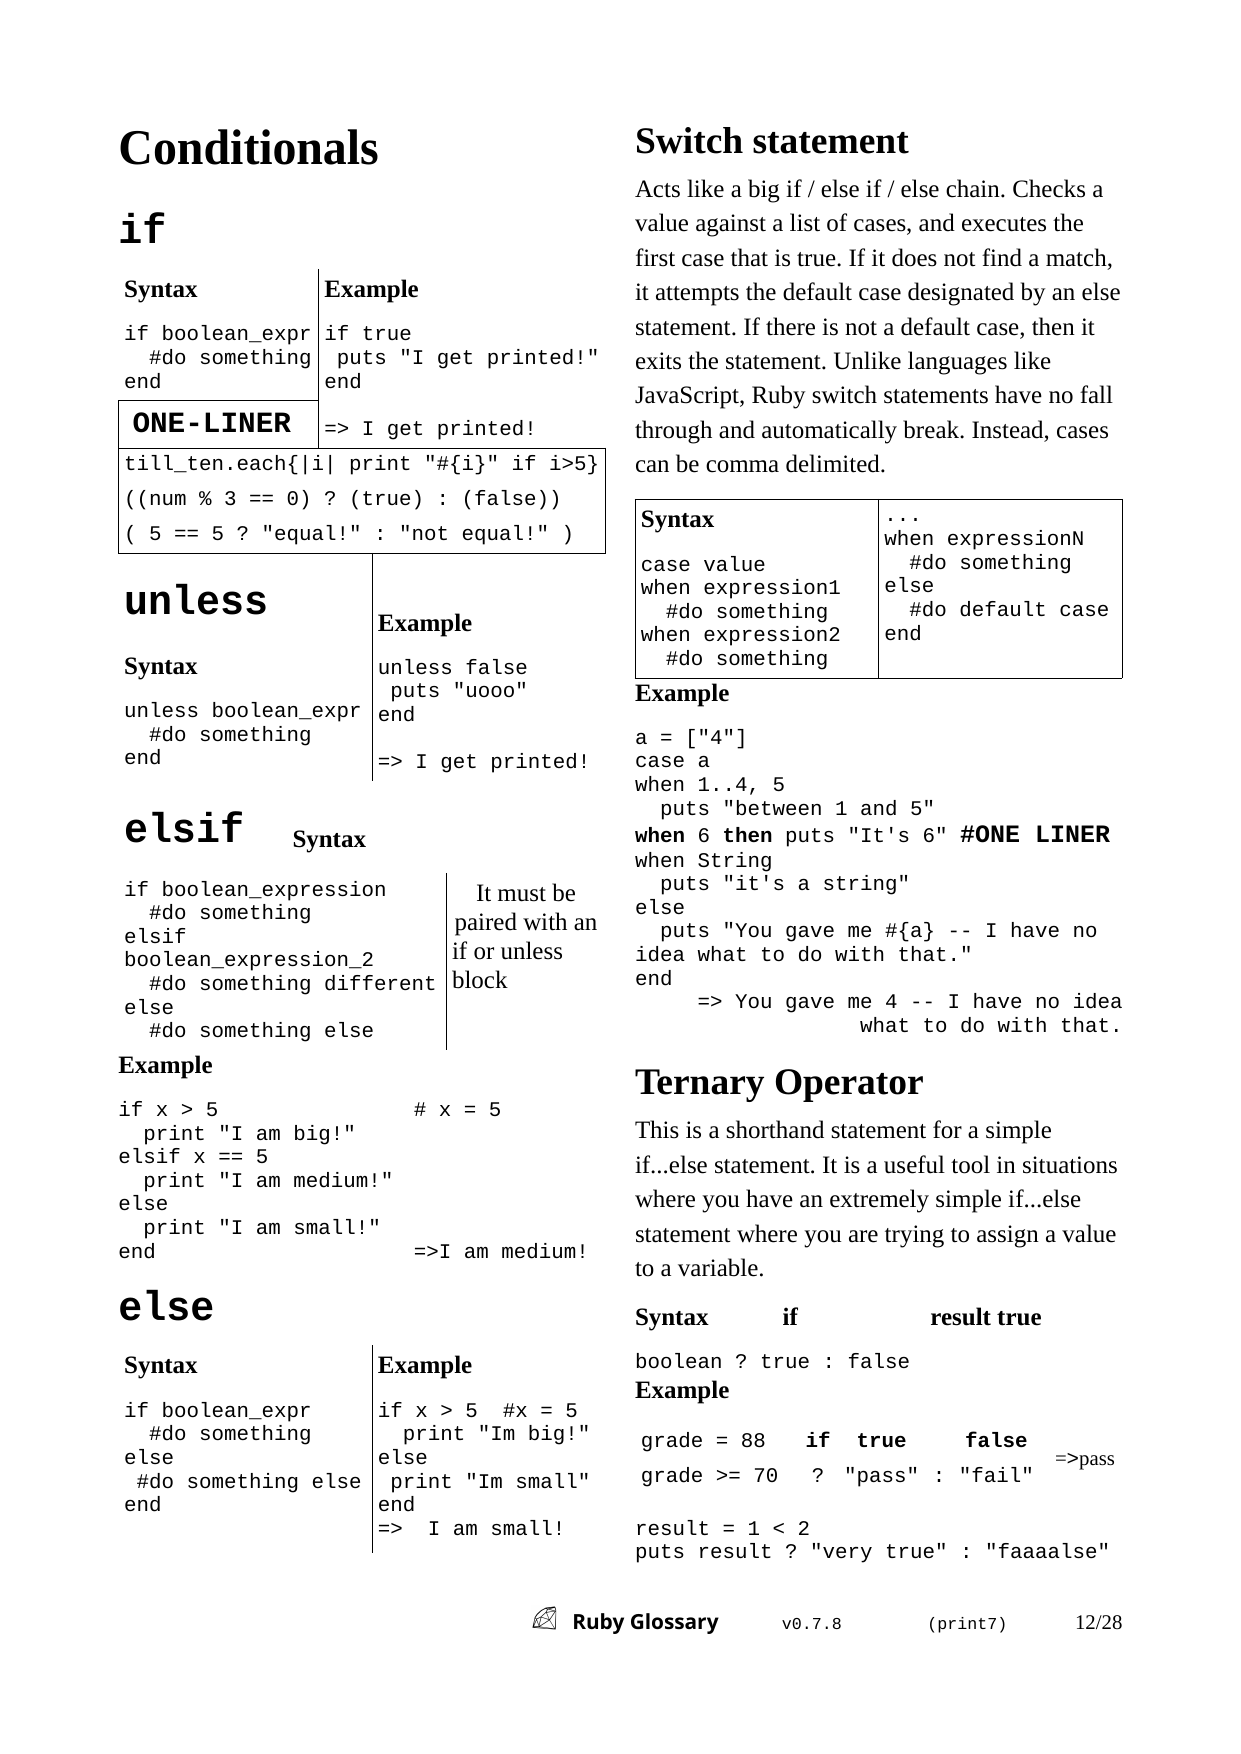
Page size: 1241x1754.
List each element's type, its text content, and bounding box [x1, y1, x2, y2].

subtitle if [118, 209, 605, 256]
table_cell Syntax unless boolean_expr #do something end [118, 645, 372, 781]
subtitle Conditionals [118, 118, 605, 176]
table_cell ((num % 3 == 0) ? (true) : (false)) [119, 483, 605, 518]
table_cell grade >= 70 [635, 1459, 798, 1494]
table_cell till_ten.each{|i| print "#{i}" if i>5} [119, 449, 605, 483]
text Example [635, 1375, 1122, 1404]
text result = 1 < 2 [635, 1518, 1122, 1541]
text Example [118, 1050, 605, 1078]
subtitle Switch statement [635, 118, 1122, 161]
text puts "You gave me #{a} -- I have no idea what to do with that." [635, 921, 1122, 968]
subtitle else [118, 1285, 605, 1332]
picture [530, 1605, 557, 1630]
table_cell It must be paired with an if or unless block [447, 873, 605, 1050]
table_cell ( 5 == 5 ? "equal!" : "not equal!" ) [119, 518, 605, 553]
table_header Example if x > 5 #x = 5 print "Im big!" else print "Im small" end => I am small! [373, 1345, 605, 1553]
text print "I am small!" [118, 1217, 605, 1241]
table_cell if boolean_expression #do something elsif boolean_expression_2 #do something different else #do something else [118, 873, 446, 1050]
text => You gave me 4 -- I have no idea what to do with that. [635, 991, 1122, 1039]
table_cell ? [799, 1459, 837, 1494]
text puts "between 1 and 5" [635, 798, 1122, 821]
text a = ["4"] [635, 727, 1122, 750]
table_header false [952, 1424, 1041, 1459]
text when 6 then puts "It's 6" #ONE LINER [635, 821, 1122, 849]
text if x > 5 # x = 5 [118, 1099, 605, 1122]
text This is a shorthand statement for a simple if...else statement. It is a useful tool in situations where you have an extremely simple if...else statement where you are trying to assign a value to a variable. [635, 1115, 1122, 1282]
table_header Syntax [287, 781, 446, 873]
table_header ... when expressionN #do something else #do default case end [879, 500, 1122, 677]
text when String [635, 849, 1122, 873]
table_cell : [926, 1459, 952, 1494]
table_header [926, 1424, 952, 1459]
table_header elsif [118, 781, 287, 873]
table_header [446, 781, 605, 873]
text puts result ? "very true" : "faaaalse" [635, 1541, 1122, 1565]
table_cell "pass" [837, 1459, 926, 1494]
table_header Syntax case value when expression1 #do something when expression2 #do something [636, 500, 878, 677]
text Syntax if result true [635, 1302, 1122, 1331]
table_header grade = 88 [635, 1424, 798, 1459]
text when 1..4, 5 [635, 774, 1122, 798]
text Acts like a big if / else if / else chain. Checks a value against a list of cases, and executes the first case that is true. If it does not find a match, it attempts the default case designated by an else statement. If there is not a default case, then it exits the statement. Unlike languages like JavaScript, Ruby switch statements have no fall through and automatically break. Instead, cases can be comma delimited. [635, 174, 1122, 478]
text end [635, 968, 1122, 991]
text print "I am medium!" [118, 1170, 605, 1193]
table_cell ONE-LINER [119, 401, 318, 447]
table_header Syntax if boolean_expr #do something else #do something else end [118, 1345, 372, 1553]
table_header Syntax if boolean_expr #do something end [118, 269, 318, 400]
text else [118, 1193, 605, 1217]
table_cell "fail" [952, 1459, 1041, 1494]
text print "I am big!" [118, 1122, 605, 1146]
text case a [635, 750, 1122, 774]
text elsif x == 5 [118, 1146, 605, 1170]
table_header if [799, 1424, 837, 1459]
table_header true [837, 1424, 926, 1459]
table_header Example unless false puts "uooo" end => I get printed! [373, 554, 605, 781]
subtitle Ternary Operator [635, 1059, 1122, 1103]
text end =>I am medium! [118, 1241, 605, 1264]
text Example [635, 679, 1122, 706]
table_header unless [118, 554, 372, 645]
text else [635, 897, 1122, 921]
table_header =>pass [1041, 1424, 1121, 1494]
table_header Example if true puts "I get printed!" end => I get printed! [319, 269, 605, 447]
text boolean ? true : false [635, 1351, 1122, 1375]
text puts "it's a string" [635, 873, 1122, 897]
